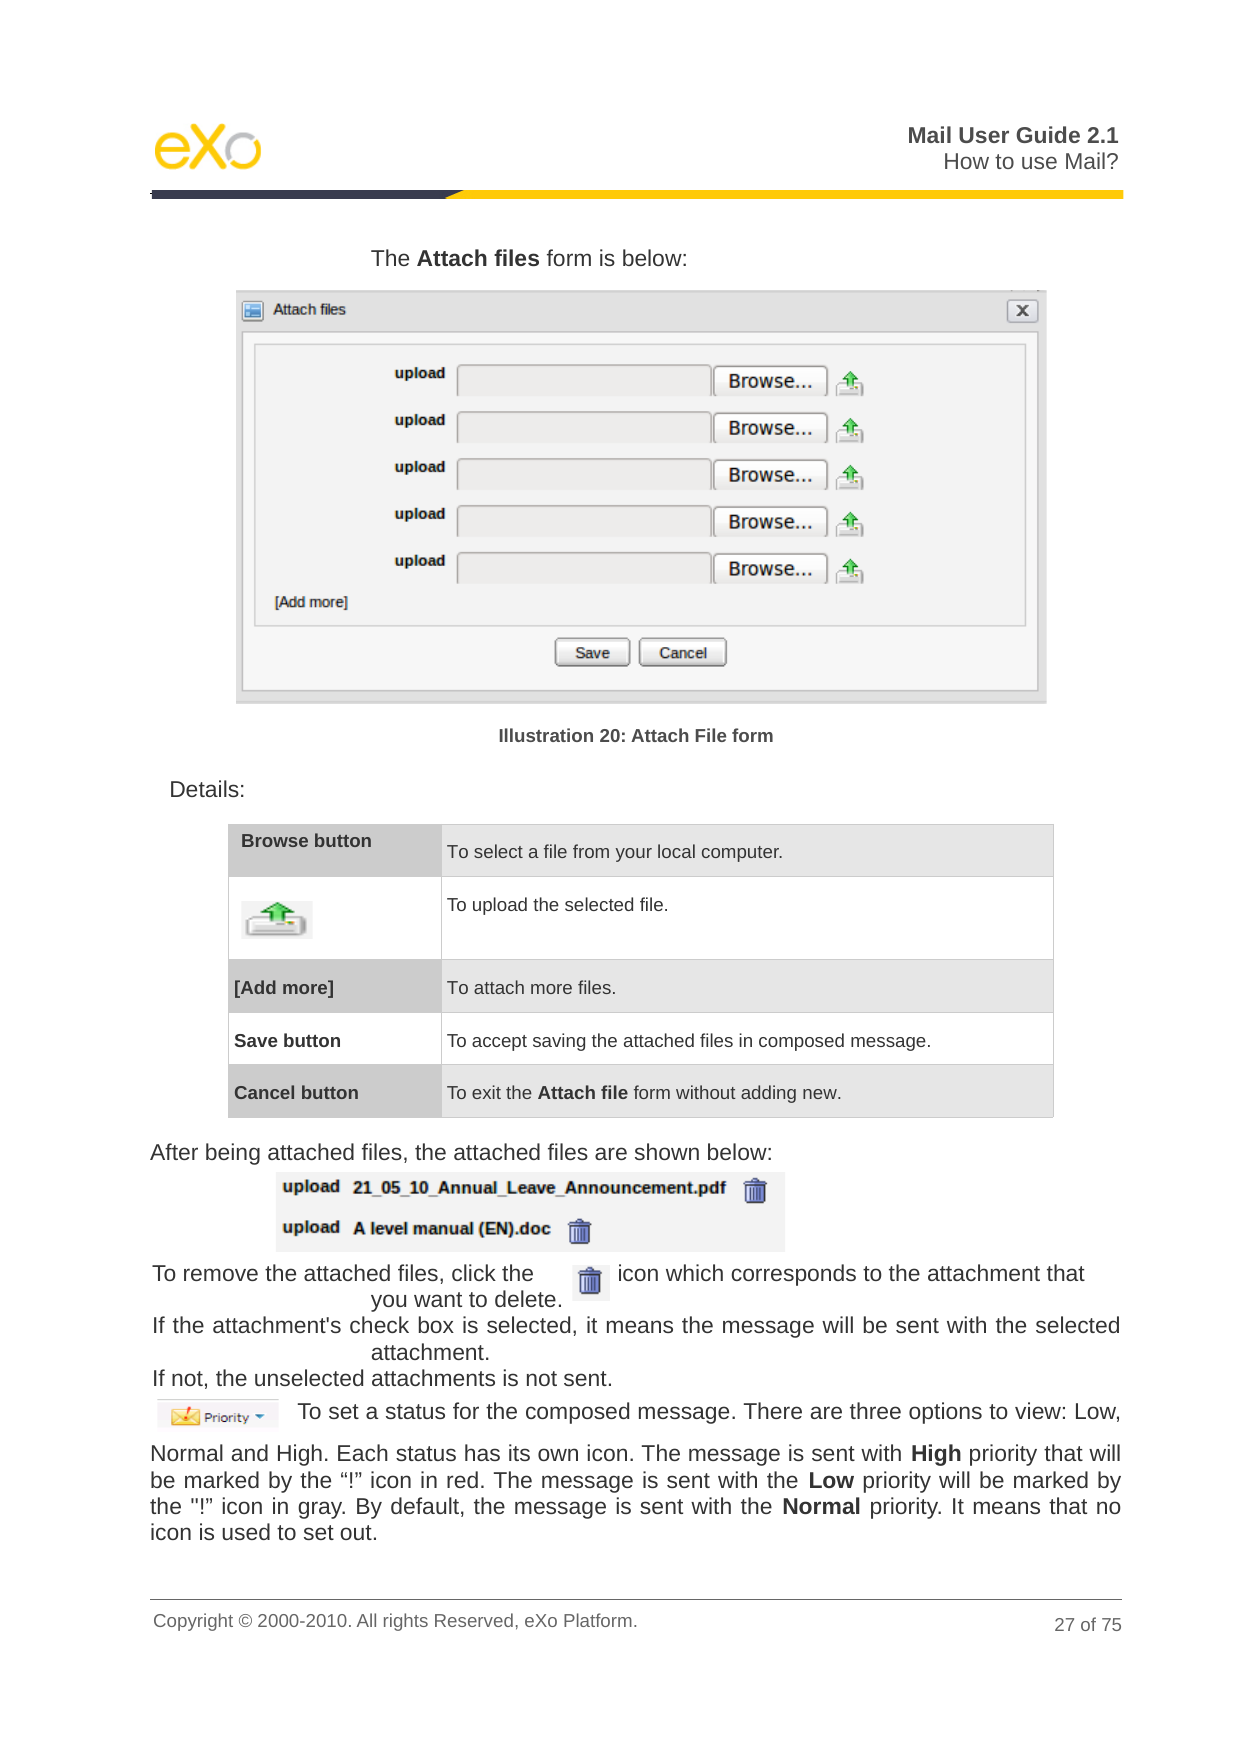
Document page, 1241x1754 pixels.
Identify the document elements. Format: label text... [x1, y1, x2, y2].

table_cell Cancel button [229, 1065, 441, 1117]
picture [275, 1172, 786, 1252]
picture [155, 123, 262, 170]
table_cell To exit the Attach file form without adding new. [442, 1065, 1053, 1117]
table_cell To attach more files. [442, 960, 1053, 1012]
picture [241, 901, 313, 939]
text After being attached files, the attached files are shown below: [150, 1138, 1122, 1165]
text If the attachment's check box is selected, it means the message will be sent with the selected attachment. [152, 1312, 1122, 1365]
text The Attach files form is below: [150, 245, 1122, 271]
table_cell To accept saving the attached files in composed message. [442, 1013, 1053, 1064]
text To set a status for the composed message. There are three options to view: Low, Normal and High. Each status has its own icon. The message is sent with High priority that will be marked by the “!” icon in red. The message is sent with the Low priority will be marked by the ''!” icon in gray. By default, the message is sent with the Normal priority. It means that no icon is used to set out. [150, 1391, 1122, 1546]
table_cell Save button [229, 1013, 441, 1064]
table_cell To upload the selected file. [442, 877, 1053, 959]
text To remove the attached files, click the icon which corresponds to the attachment that you want to delete. [152, 1165, 1122, 1312]
table_header Browse button [229, 825, 441, 876]
text Illustration 20: Attach File form [231, 704, 1041, 747]
picture [157, 1398, 279, 1433]
picture [151, 190, 1124, 199]
picture [572, 1265, 610, 1301]
text Details: [80, 776, 1122, 802]
picture [236, 290, 1047, 704]
table_header To select a file from your local computer. [442, 825, 1053, 876]
table_cell [229, 877, 441, 959]
text If not, the unselected attachments is not sent. [152, 1365, 1122, 1391]
table_cell [Add more] [229, 960, 441, 1012]
